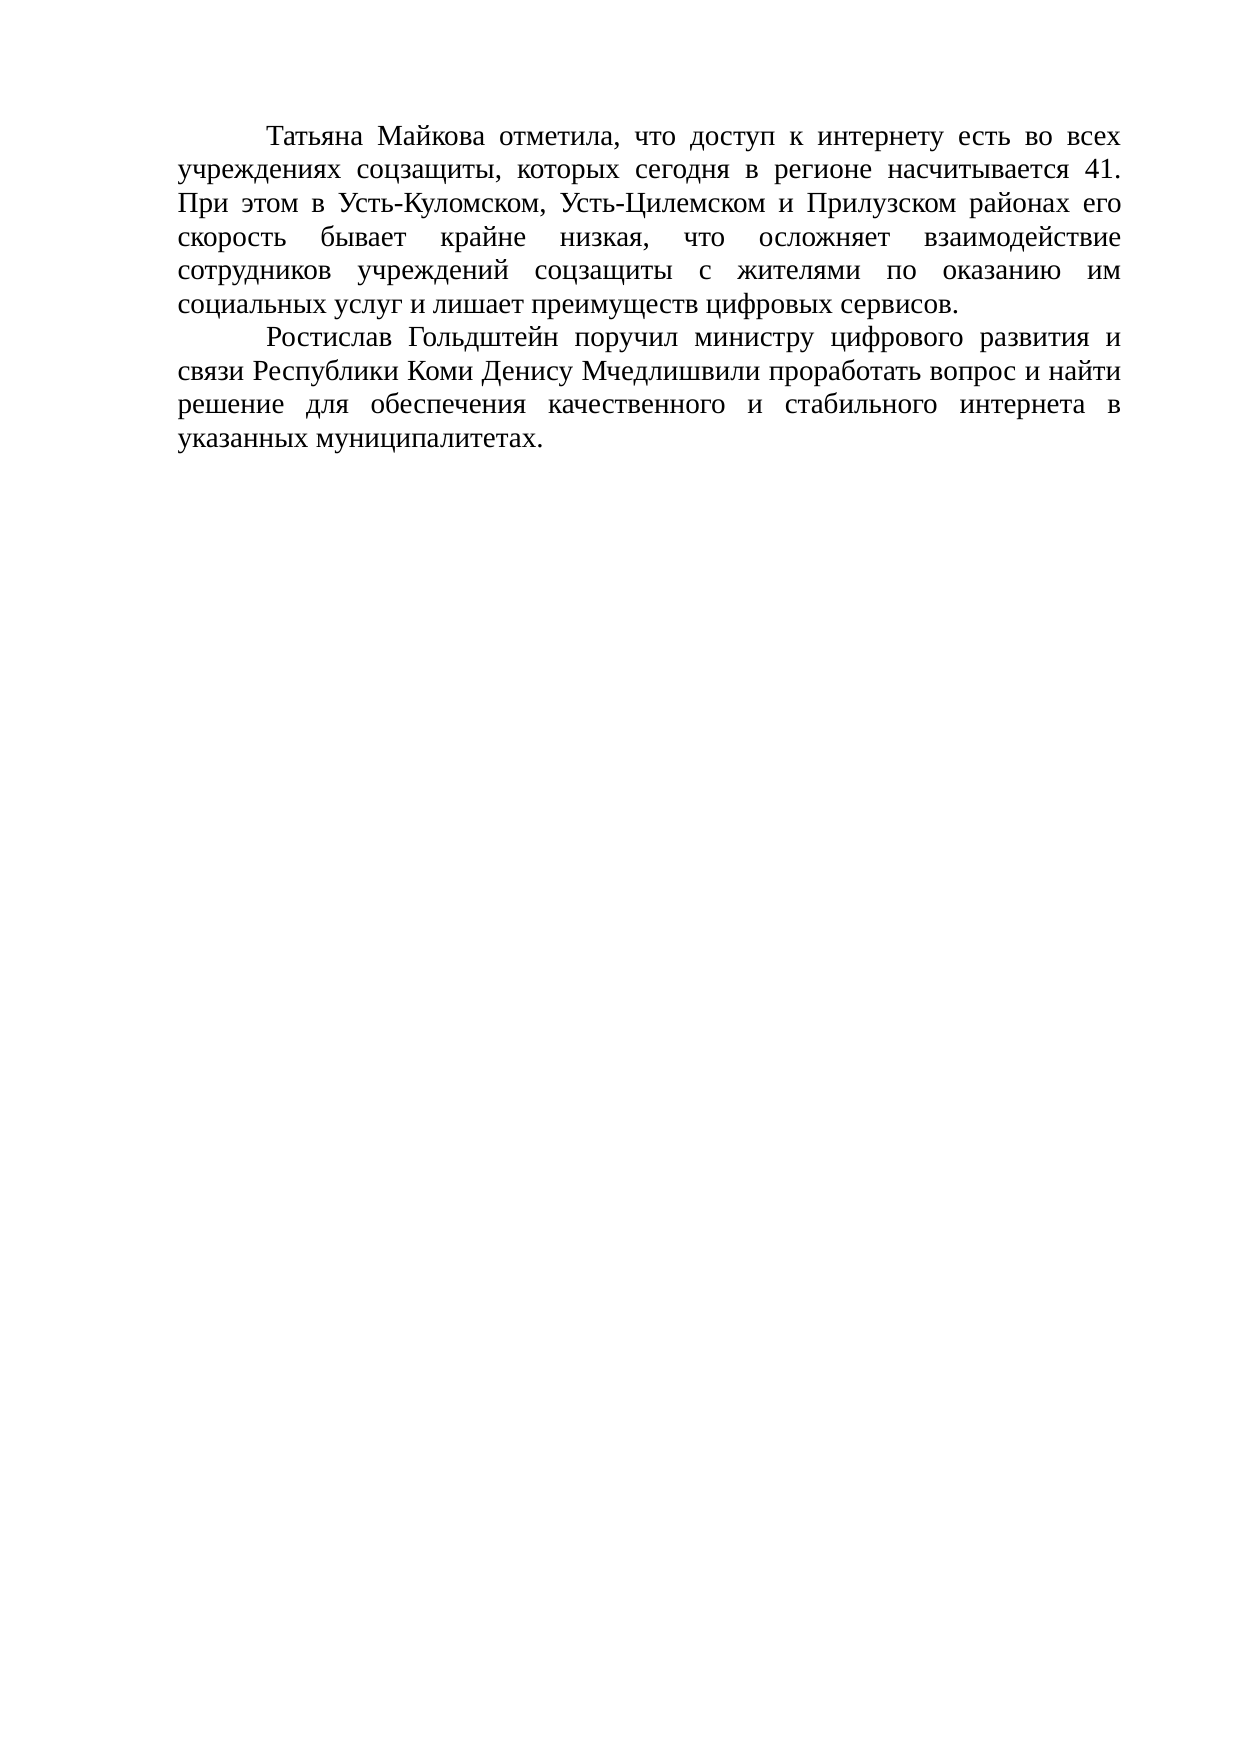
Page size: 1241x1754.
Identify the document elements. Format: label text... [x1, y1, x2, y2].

text Ростислав Гольдштейн поручил министру цифрового развития и связи Республики Коми Денису Мчедлишвили проработать вопрос и найти решение для обеспечения качественного и стабильного интернета в указанных муниципалитетах. [177, 319, 1122, 453]
text Татьяна Майкова отметила, что доступ к интернету есть во всех учреждениях соцзащиты, которых сегодня в регионе насчитывается 41. При этом в Усть-Куломском, Усть-Цилемском и Прилузском районах его скорость бывает крайне низкая, что осложняет взаимодействие сотрудников учреждений соцзащиты с жителями по оказанию им социальных услуг и лишает преимуществ цифровых сервисов. [177, 118, 1122, 319]
